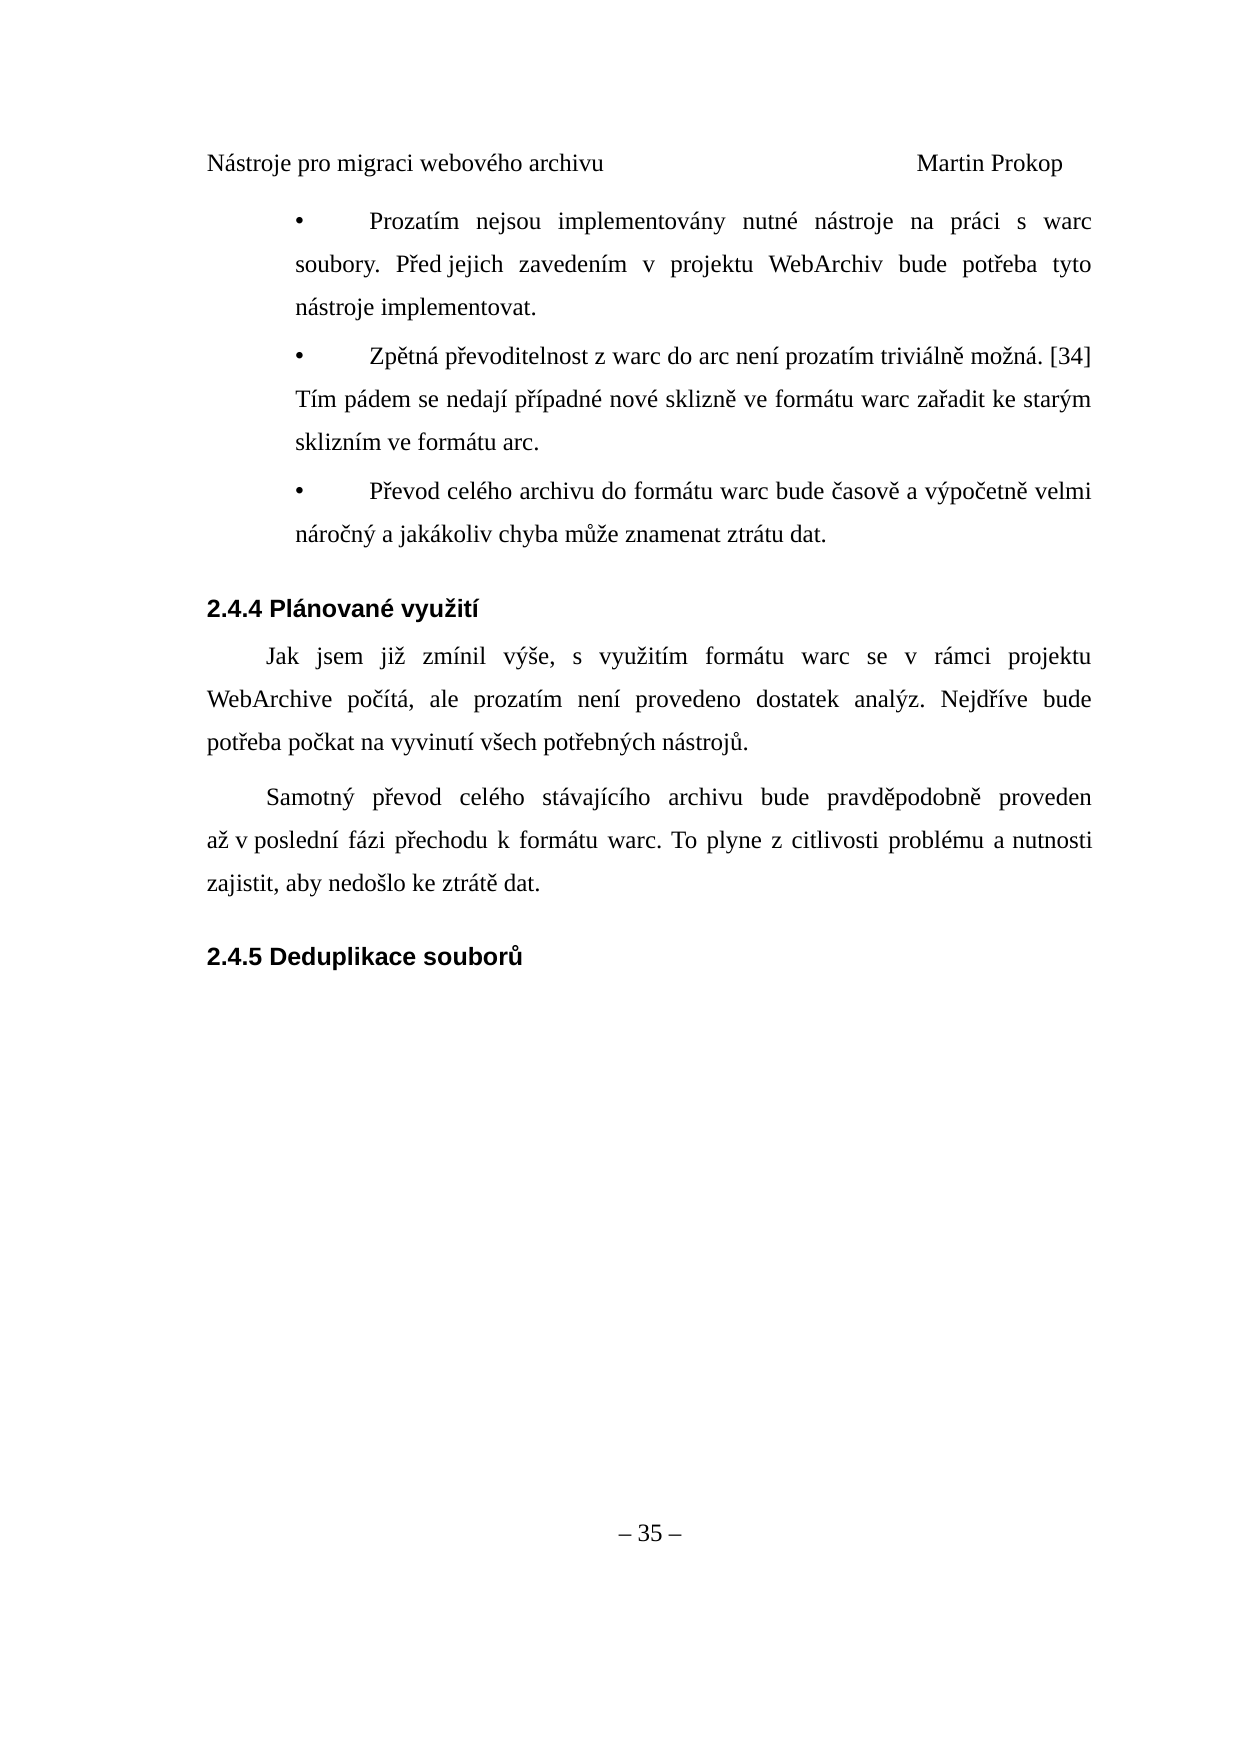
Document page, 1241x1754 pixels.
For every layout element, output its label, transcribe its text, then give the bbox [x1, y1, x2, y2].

list Prozatím nejsou implementovány nutné nástroje na práci s warc soubory. Před jejich zavedením v projektu WebArchiv bude potřeba tyto nástroje implementovat. [295, 206, 1093, 321]
subtitle 2.4.5 Deduplikace souborů [207, 942, 1093, 971]
text Jak jsem již zmínil výše, s využitím formátu warc se v rámci projektu WebArchive počítá, ale prozatím není provedeno dostatek analýz. Nejdříve bude potřeba počkat na vyvinutí všech potřebných nástrojů. [207, 641, 1093, 756]
subtitle 2.4.4 Plánované využití [207, 594, 1093, 622]
list Převod celého archivu do formátu warc bude časově a výpočetně velmi náročný a jakákoliv chyba může znamenat ztrátu dat. [295, 476, 1093, 548]
text Samotný převod celého stávajícího archivu bude pravděpodobně proveden až v poslední fázi přechodu k formátu warc. To plyne z citlivosti problému a nutnosti zajistit, aby nedošlo ke ztrátě dat. [207, 782, 1093, 897]
list Zpětná převoditelnost z warc do arc není prozatím triviálně možná. [34] Tím pádem se nedají případné nové sklizně ve formátu warc zařadit ke starým sklizním ve formátu arc. [295, 341, 1093, 456]
